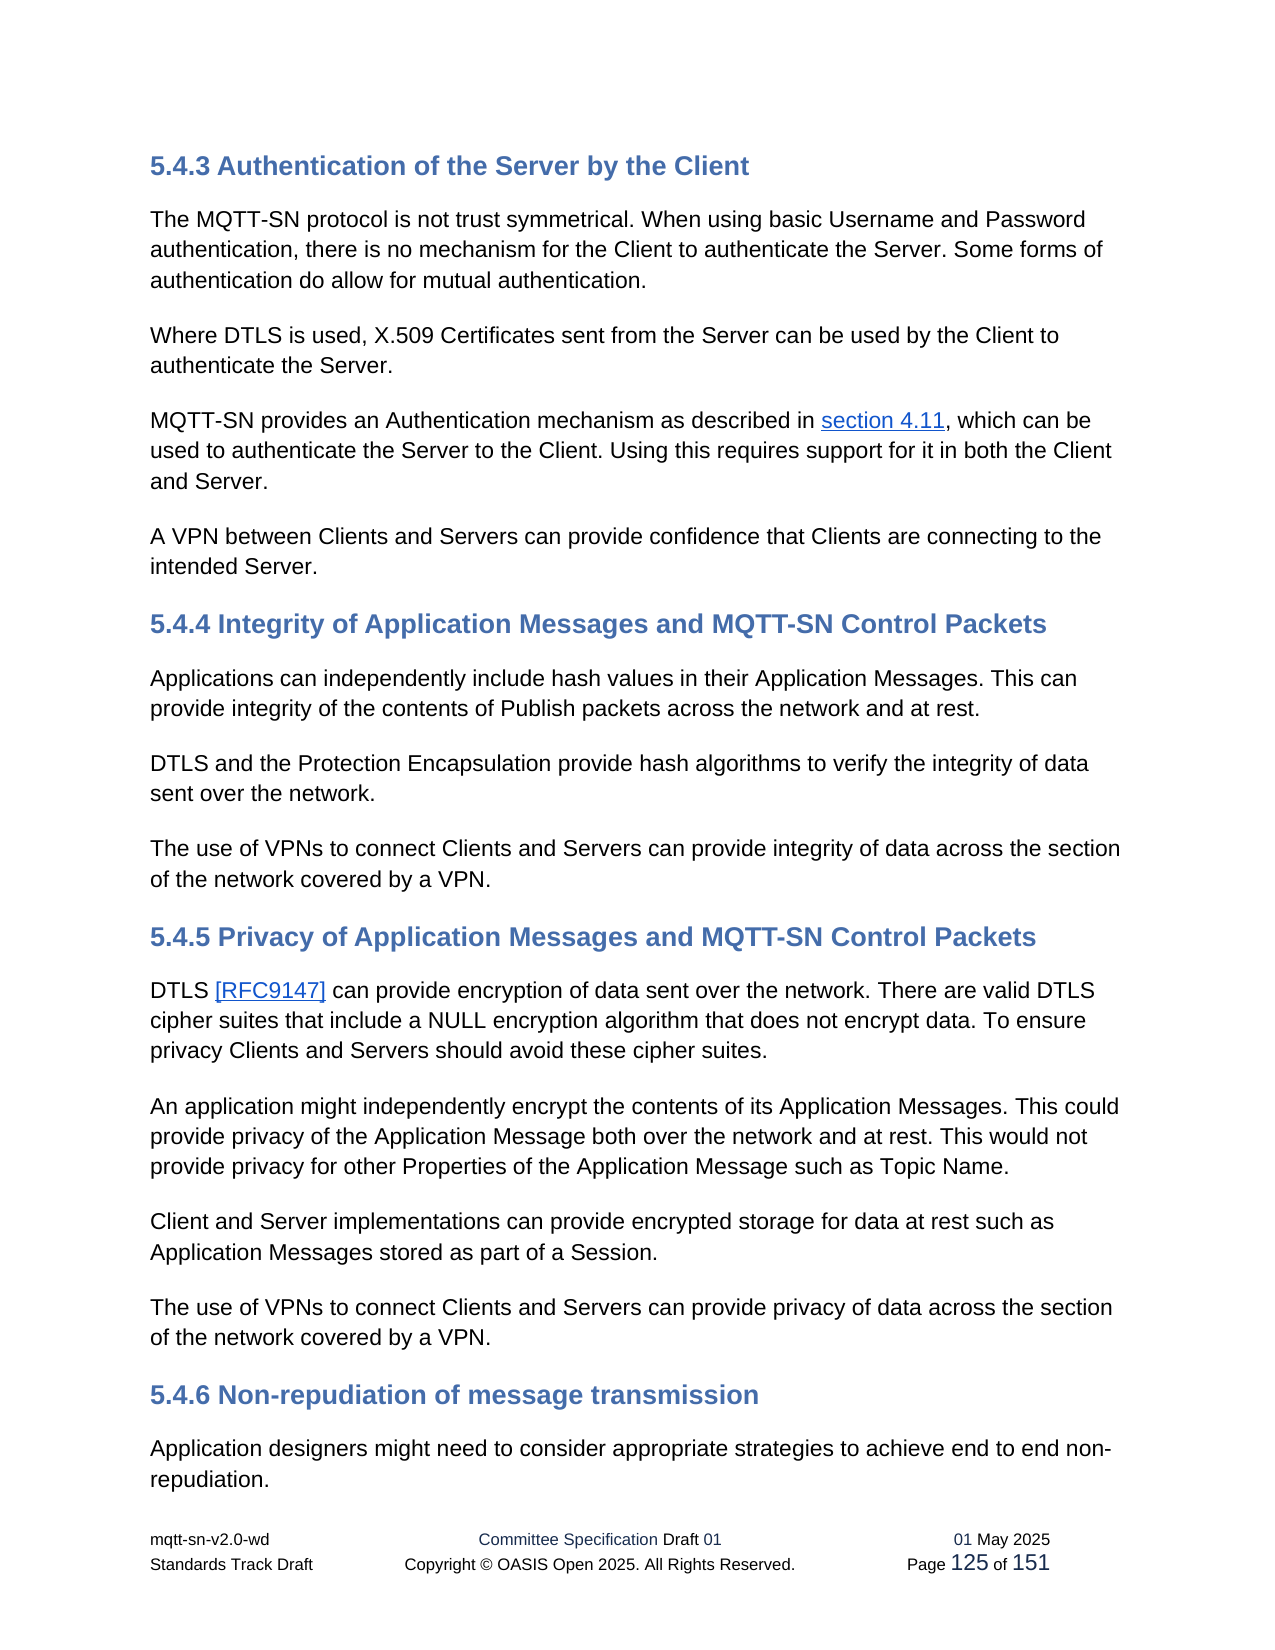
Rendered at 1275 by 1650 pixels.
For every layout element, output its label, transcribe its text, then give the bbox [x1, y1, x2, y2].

text DTLS [RFC9147] can provide encryption of data sent over the network. There are valid DTLS cipher suites that include a NULL encryption algorithm that does not encrypt data. To ensure privacy Clients and Servers should avoid these cipher suites. [150, 977, 1125, 1064]
text The MQTT-SN protocol is not trust symmetrical. When using basic Username and Password authentication, there is no mechanism for the Client to authenticate the Server. Some forms of authentication do allow for mutual authentication. [150, 206, 1125, 293]
subtitle 5.4.4 Integrity of Application Messages and MQTT-SN Control Packets [150, 608, 1124, 639]
text Client and Server implementations can provide encrypted storage for data at rest such as Application Messages stored as part of a Session. [150, 1208, 1125, 1265]
text Applications can independently include hash values in their Application Messages. This can provide integrity of the contents of Publish packets across the network and at rest. [150, 664, 1125, 721]
text Application designers might need to consider appropriate strategies to achieve end to end non-repudiation. [150, 1435, 1125, 1492]
subtitle 5.4.5 Privacy of Application Messages and MQTT-SN Control Packets [150, 921, 1124, 952]
text An application might independently encrypt the contents of its Application Messages. This could provide privacy of the Application Message both over the network and at rest. This would not provide privacy for other Properties of the Application Message such as Topic Name. [150, 1093, 1125, 1179]
text The use of VPNs to connect Clients and Servers can provide integrity of data across the section of the network covered by a VPN. [150, 835, 1125, 892]
text DTLS and the Protection Encapsulation provide hash algorithms to verify the integrity of data sent over the network. [150, 750, 1125, 807]
subtitle 5.4.3 Authentication of the Server by the Client [150, 150, 1124, 181]
text Where DTLS is used, X.509 Certificates sent from the Server can be used by the Client to authenticate the Server. [150, 322, 1125, 378]
text A VPN between Clients and Servers can provide confidence that Clients are connecting to the intended Server. [150, 523, 1125, 579]
text MQTT-SN provides an Authentication mechanism as described in section 4.11, which can be used to authenticate the Server to the Client. Using this requires support for it in both the Client and Server. [150, 407, 1125, 494]
subtitle 5.4.6 Non-repudiation of message transmission [150, 1379, 1124, 1410]
text The use of VPNs to connect Clients and Servers can provide privacy of data across the section of the network covered by a VPN. [150, 1294, 1125, 1350]
